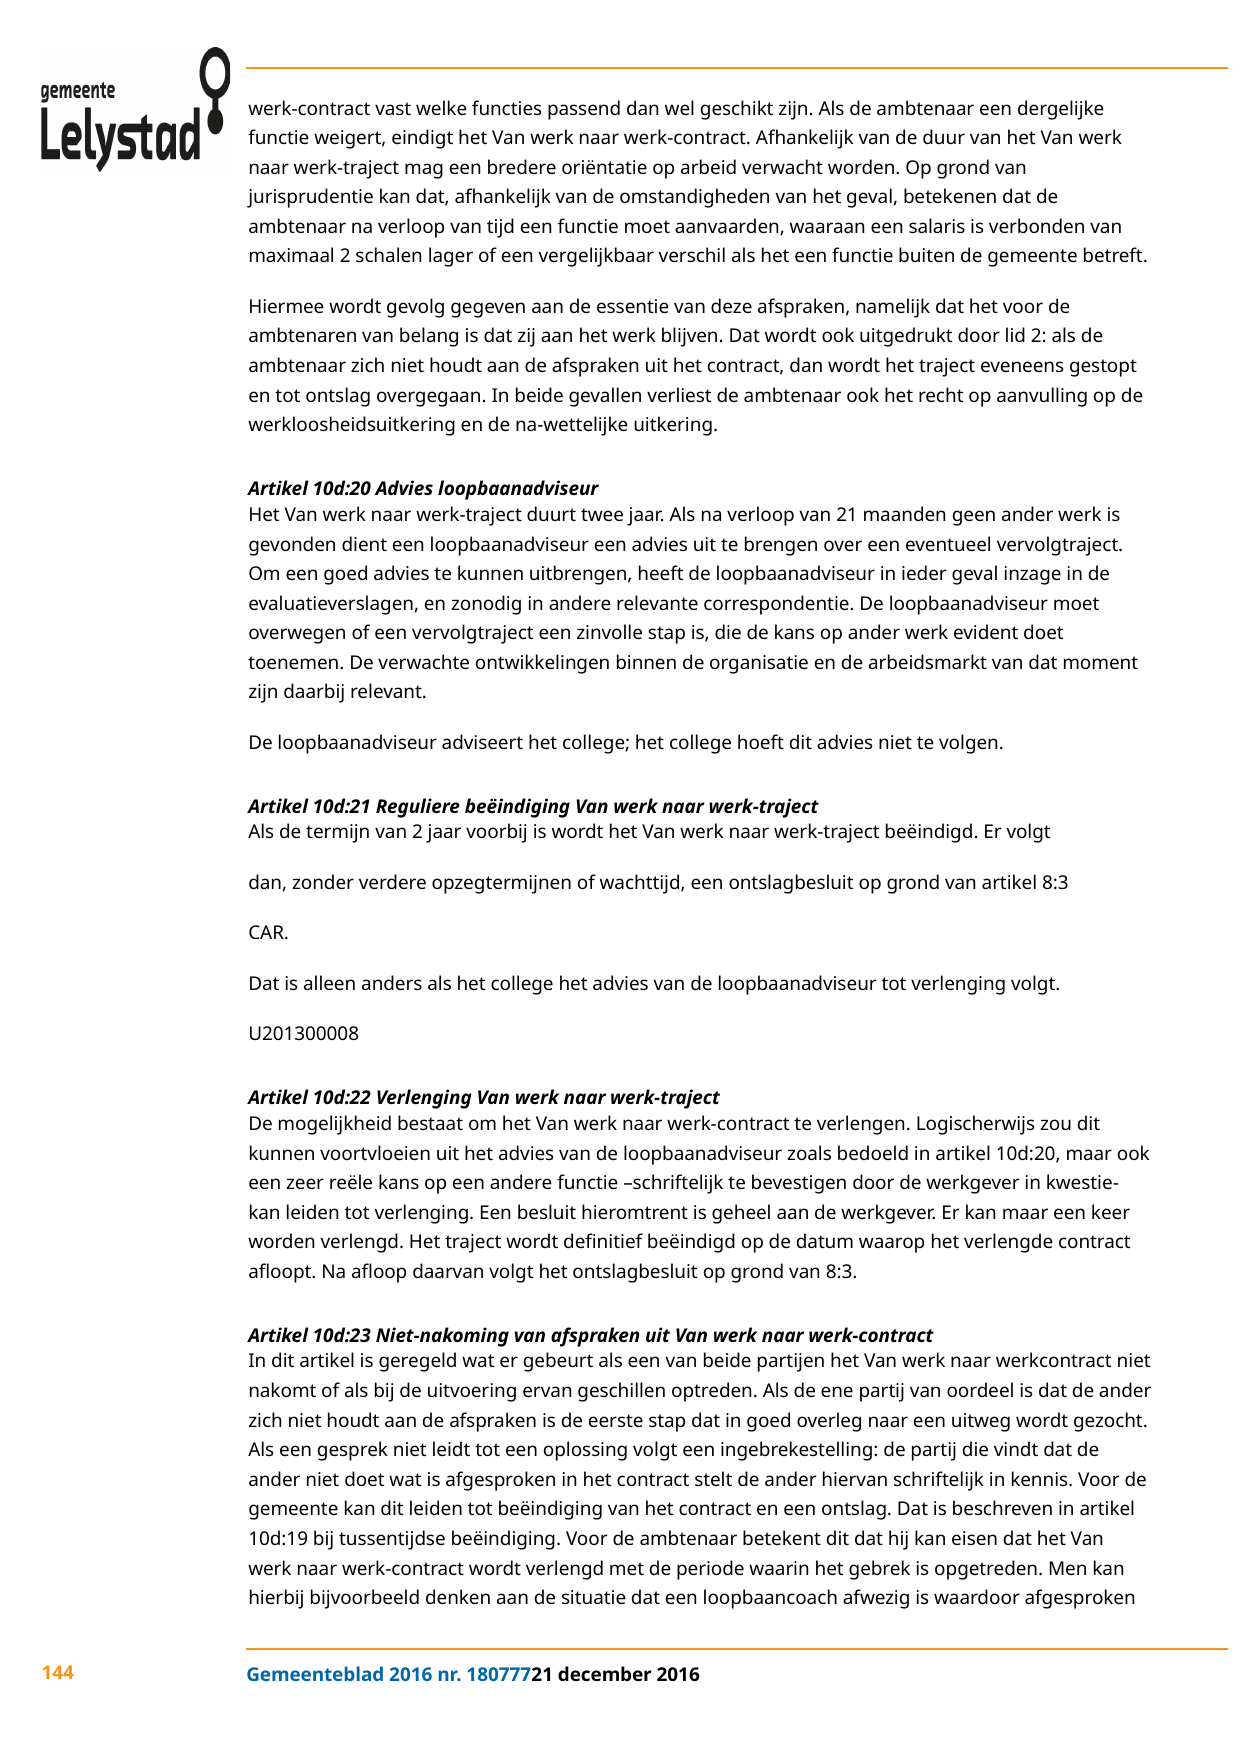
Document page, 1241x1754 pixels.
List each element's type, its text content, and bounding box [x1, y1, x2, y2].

text De loopbaanadviseur adviseert het college; het college hoeft dit advies niet te volgen. [248, 729, 1152, 755]
text Hiermee wordt gevolg gegeven aan de essentie van deze afspraken, namelijk dat het voor de ambtenaren van belang is dat zij aan het werk blijven. Dat wordt ook uitgedrukt door lid 2: als de ambtenaar zich niet houdt aan de afspraken uit het contract, dan wordt het traject eveneens gestopt en tot ontslag overgegaan. In beide gevallen verliest de ambtenaar ook het recht op aanvulling op de werkloosheidsuitkering en de na-wettelijke uitkering. [248, 293, 1152, 437]
text Artikel 10d:20 Advies loopbaanadviseur [248, 475, 1152, 501]
text Artikel 10d:23 Niet-nakoming van afspraken uit Van werk naar werk-contract [248, 1322, 1152, 1348]
text Artikel 10d:21 Reguliere beëindiging Van werk naar werk-traject [248, 793, 1152, 819]
text Dat is alleen anders als het college het advies van de loopbaanadviseur tot verlenging volgt. [248, 970, 1152, 996]
text dan, zonder verdere opzegtermijnen of wachttijd, een ontslagbesluit op grond van artikel 8:3 [248, 869, 1152, 895]
text Het Van werk naar werk-traject duurt twee jaar. Als na verloop van 21 maanden geen ander werk is gevonden dient een loopbaanadviseur een advies uit te brengen over een eventueel vervolgtraject. Om een goed advies te kunnen uitbrengen, heeft de loopbaanadviseur in ieder geval inzage in de evaluatieverslagen, en zonodig in andere relevante correspondentie. De loopbaanadviseur moet overwegen of een vervolgtraject een zinvolle stap is, die de kans op ander werk evident doet toenemen. De verwachte ontwikkelingen binnen de organisatie en de arbeidsmarkt van dat moment zijn daarbij relevant. [248, 501, 1152, 704]
text werk-contract vast welke functies passend dan wel geschikt zijn. Als de ambtenaar een dergelijke functie weigert, eindigt het Van werk naar werk-contract. Afhankelijk van de duur van het Van werk naar werk-traject mag een bredere oriëntatie op arbeid verwacht worden. Op grond van jurisprudentie kan dat, afhankelijk van de omstandigheden van het geval, betekenen dat de ambtenaar na verloop van tijd een functie moet aanvaarden, waaraan een salaris is verbonden van maximaal 2 schalen lager of een vergelijkbaar verschil als het een functie buiten de gemeente betreft. [248, 95, 1152, 268]
text Als de termijn van 2 jaar voorbij is wordt het Van werk naar werk-traject beëindigd. Er volgt [248, 819, 1152, 844]
text Artikel 10d:22 Verlenging Van werk naar werk-traject [248, 1084, 1152, 1110]
picture [41, 47, 231, 172]
text De mogelijkheid bestaat om het Van werk naar werk-contract te verlengen. Logischerwijs zou dit kunnen voortvloeien uit het advies van de loopbaanadviseur zoals bedoeld in artikel 10d:20, maar ook een zeer reële kans op een andere functie –schriftelijk te bevestigen door de werkgever in kwestie- kan leiden tot verlenging. Een besluit hieromtrent is geheel aan de werkgever. Er kan maar een keer worden verlengd. Het traject wordt definitief beëindigd op de datum waarop het verlengde contract afloopt. Na afloop daarvan volgt het ontslagbesluit op grond van 8:3. [248, 1110, 1152, 1284]
text CAR. [248, 919, 1152, 945]
text In dit artikel is geregeld wat er gebeurt als een van beide partijen het Van werk naar werkcontract niet nakomt of als bij de uitvoering ervan geschillen optreden. Als de ene partij van oordeel is dat de ander zich niet houdt aan de afspraken is de eerste stap dat in goed overleg naar een uitweg wordt gezocht. Als een gesprek niet leidt tot een oplossing volgt een ingebrekestelling: de partij die vindt dat de ander niet doet wat is afgesproken in het contract stelt de ander hiervan schriftelijk in kennis. Voor de gemeente kan dit leiden tot beëindiging van het contract en een ontslag. Dat is beschreven in artikel 10d:19 bij tussentijdse beëindiging. Voor de ambtenaar betekent dit dat hij kan eisen dat het Van werk naar werk-contract wordt verlengd met de periode waarin het gebrek is opgetreden. Men kan hierbij bijvoorbeeld denken aan de situatie dat een loopbaancoach afwezig is waardoor afgesproken [248, 1348, 1152, 1610]
text U201300008 [248, 1020, 1152, 1046]
